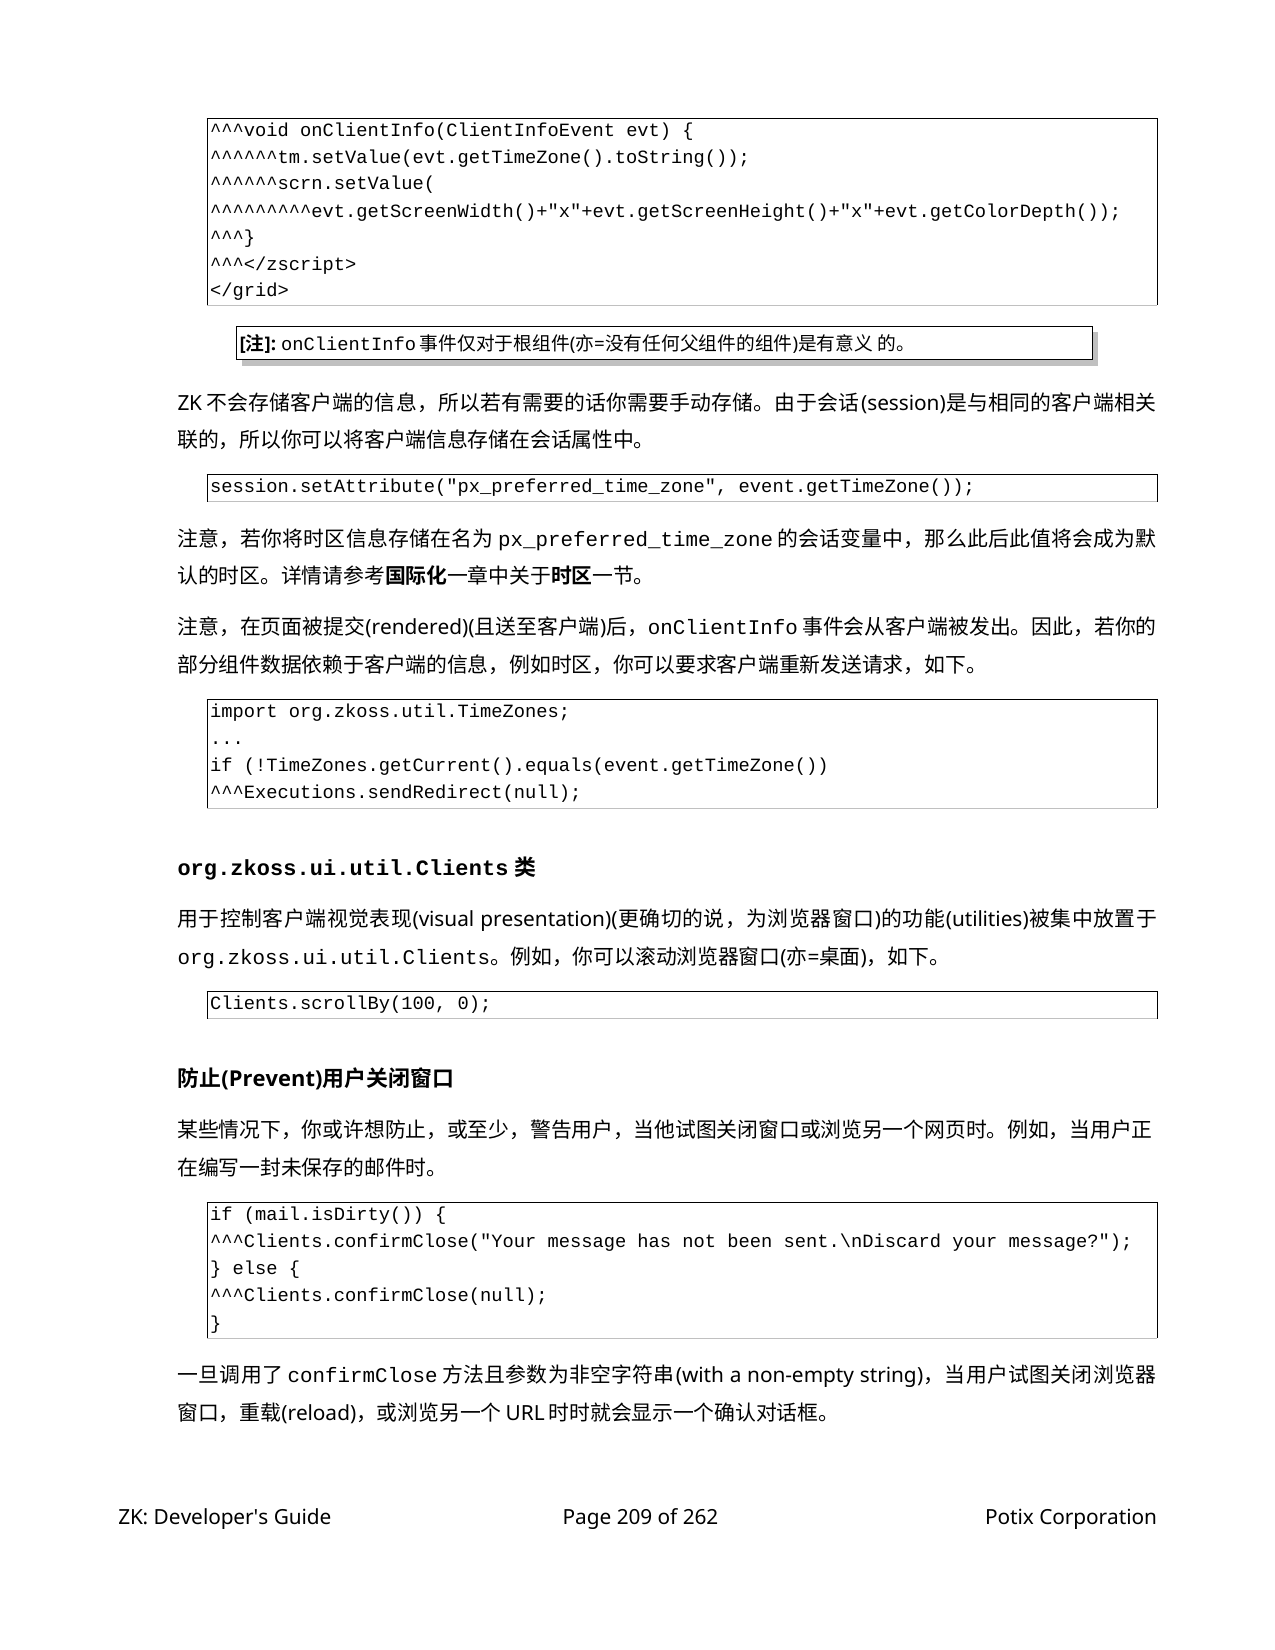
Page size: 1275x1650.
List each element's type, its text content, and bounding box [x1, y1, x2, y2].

text ^^^Clients.confirmClose(null); [208, 1283, 1157, 1308]
text 一旦调用了confirmClose方法且参数为非空字符串(with a non-empty string)，当用户试图关闭浏览器窗口，重载(reload)，或浏览另一个URL时时就会显示一个确认对话框。 [177, 1358, 1157, 1426]
text ^^^Clients.confirmClose("Your message has not been sent.\nDiscard your message?"); [208, 1229, 1157, 1253]
text ZK不会存储客户端的信息，所以若有需要的话你需要手动存储。由于会话(session)是与相同的客户端相关联的，所以你可以将客户端信息存储在会话属性中。 [177, 386, 1157, 454]
subtitle org.zkoss.ui.util.Clients 类 [177, 850, 1157, 882]
text } [208, 1311, 1157, 1338]
text 注意，若你将时区信息存储在名为px_preferred_time_zone的会话变量中，那么此后此值将会成为默认的时区。详情请参考国际化一章中关于时区一节。 [177, 522, 1157, 590]
text if (mail.isDirty()) { [208, 1203, 1157, 1226]
subtitle 防止(Prevent)用户关闭窗口 [177, 1061, 1157, 1093]
text 某些情况下，你或许想防止，或至少，警告用户，当他试图关闭窗口或浏览另一个网页时。例如，当用户正在编写一封未保存的邮件时。 [177, 1114, 1157, 1181]
text ^^^^^^^^^evt.getScreenWidth()+"x"+evt.getScreenHeight()+"x"+evt.getColorDepth()); ^^^} ^^^</zscript> </grid> [208, 198, 1157, 305]
text ... [208, 726, 1157, 750]
text } else { [208, 1256, 1157, 1280]
text ^^^void onClientInfo(ClientInfoEvent evt) { ^^^^^^tm.setValue(evt.getTimeZone().toString()); ^^^^^^scrn.setValue( [208, 119, 1157, 196]
text ^^^Executions.sendRedirect(null); [208, 780, 1157, 808]
text import org.zkoss.util.TimeZones; [208, 700, 1157, 723]
text 用于控制客户端视觉表现(visual presentation)(更确切的说，为浏览器窗口)的功能(utilities)被集中放置于org.zkoss.ui.util.Clients。例如，你可以滚动浏览器窗口(亦=桌面)，如下。 [177, 903, 1157, 971]
text 注意，在页面被提交(rendered)(且送至客户端)后，onClientInfo事件会从客户端被发出。因此，若你的部分组件数据依赖于客户端的信息，例如时区，你可以要求客户端重新发送请求，如下。 [177, 611, 1157, 678]
text Clients.scrollBy(100, 0); [208, 992, 1157, 1018]
text session.setAttribute("px_preferred_time_zone", event.getTimeZone()); [208, 475, 1157, 501]
text [注]: onClientInfo事件仅对于根组件(亦=没有任何父组件的组件)是有意义 的。 [237, 327, 1092, 359]
text if (!TimeZones.getCurrent().equals(event.getTimeZone()) [208, 753, 1157, 777]
